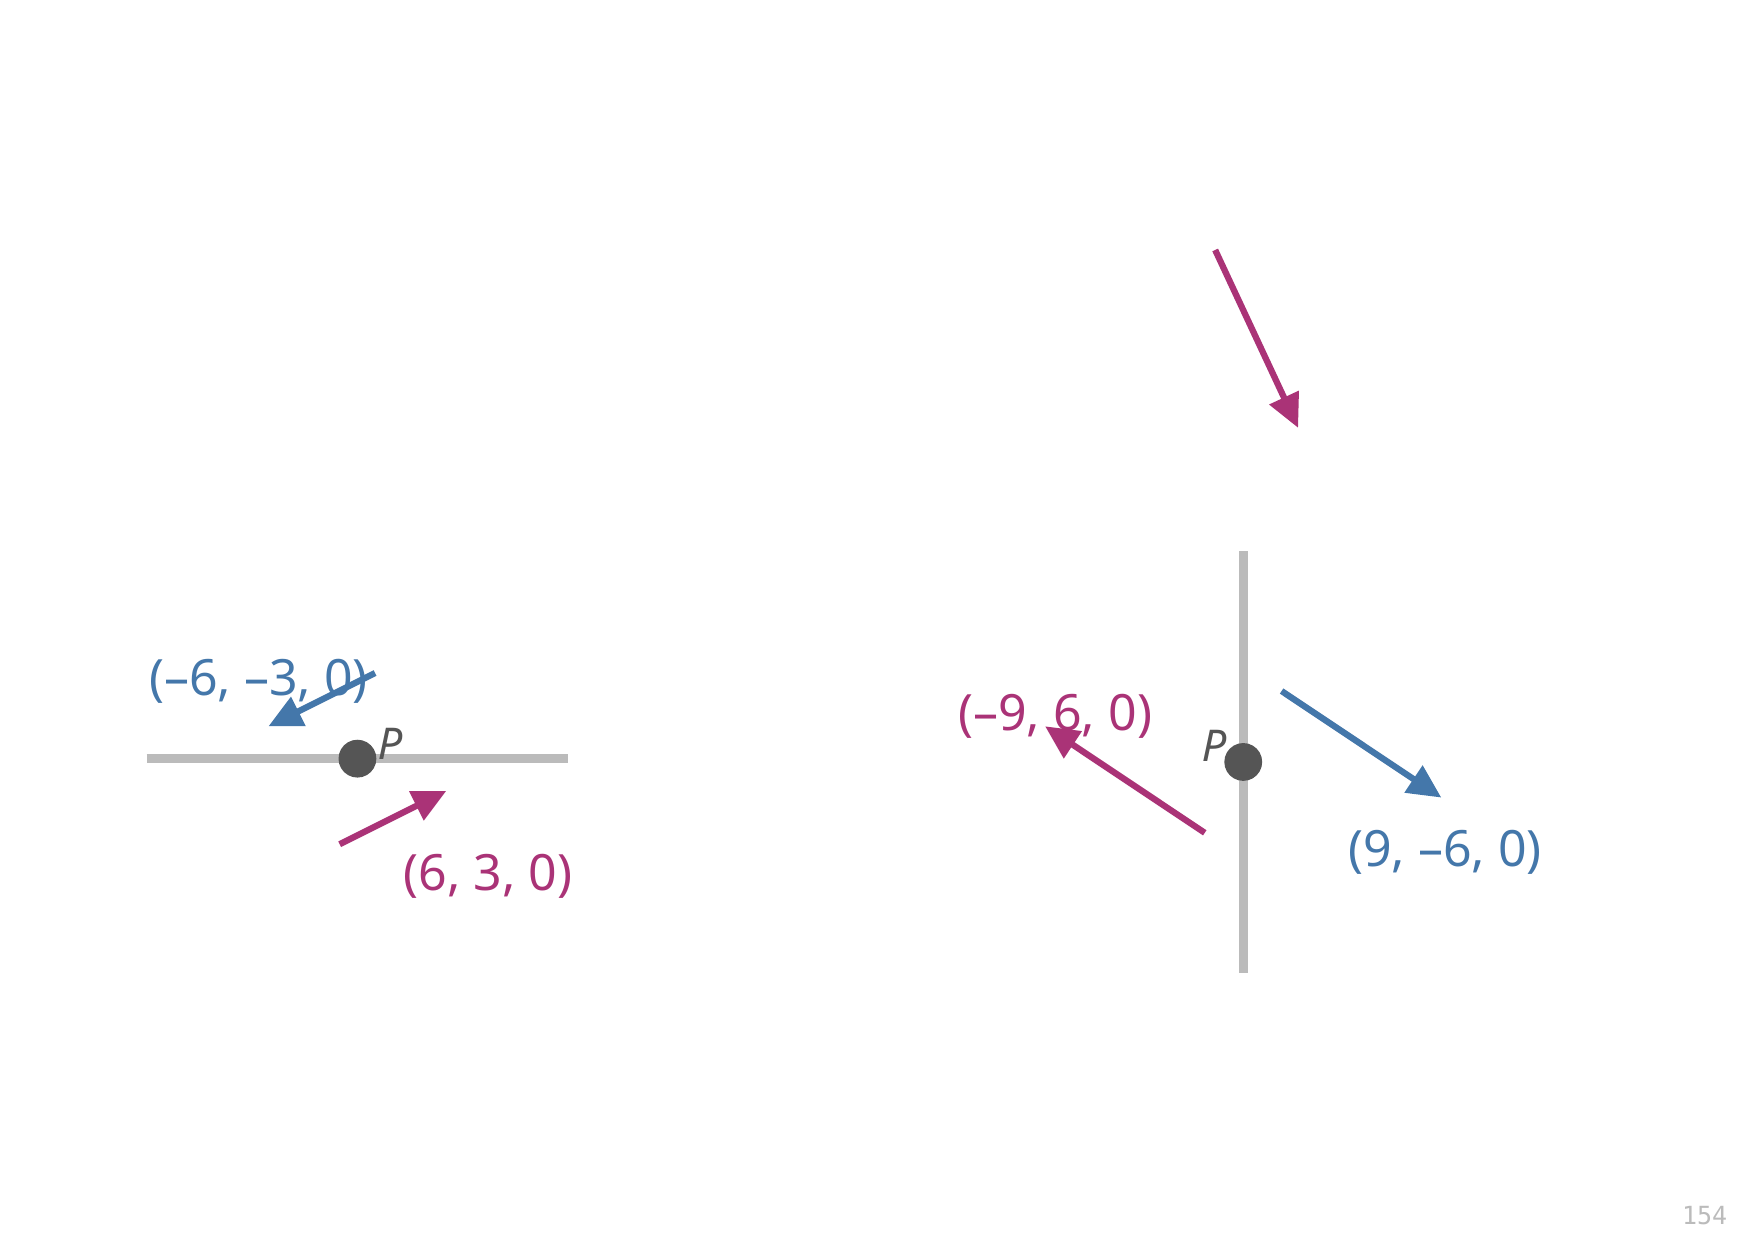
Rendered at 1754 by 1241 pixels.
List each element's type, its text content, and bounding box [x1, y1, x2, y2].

text_box (9, –6, 0) [1333, 798, 1547, 869]
text_box [338, 739, 376, 778]
text_box P [362, 700, 420, 763]
text_box (6, 3, 0) [388, 822, 577, 893]
text_box [1224, 743, 1263, 781]
text_box P [1186, 701, 1244, 765]
text_box (–6, –3, 0) [134, 627, 373, 698]
text_box (–9, 6, 0) [943, 662, 1157, 733]
